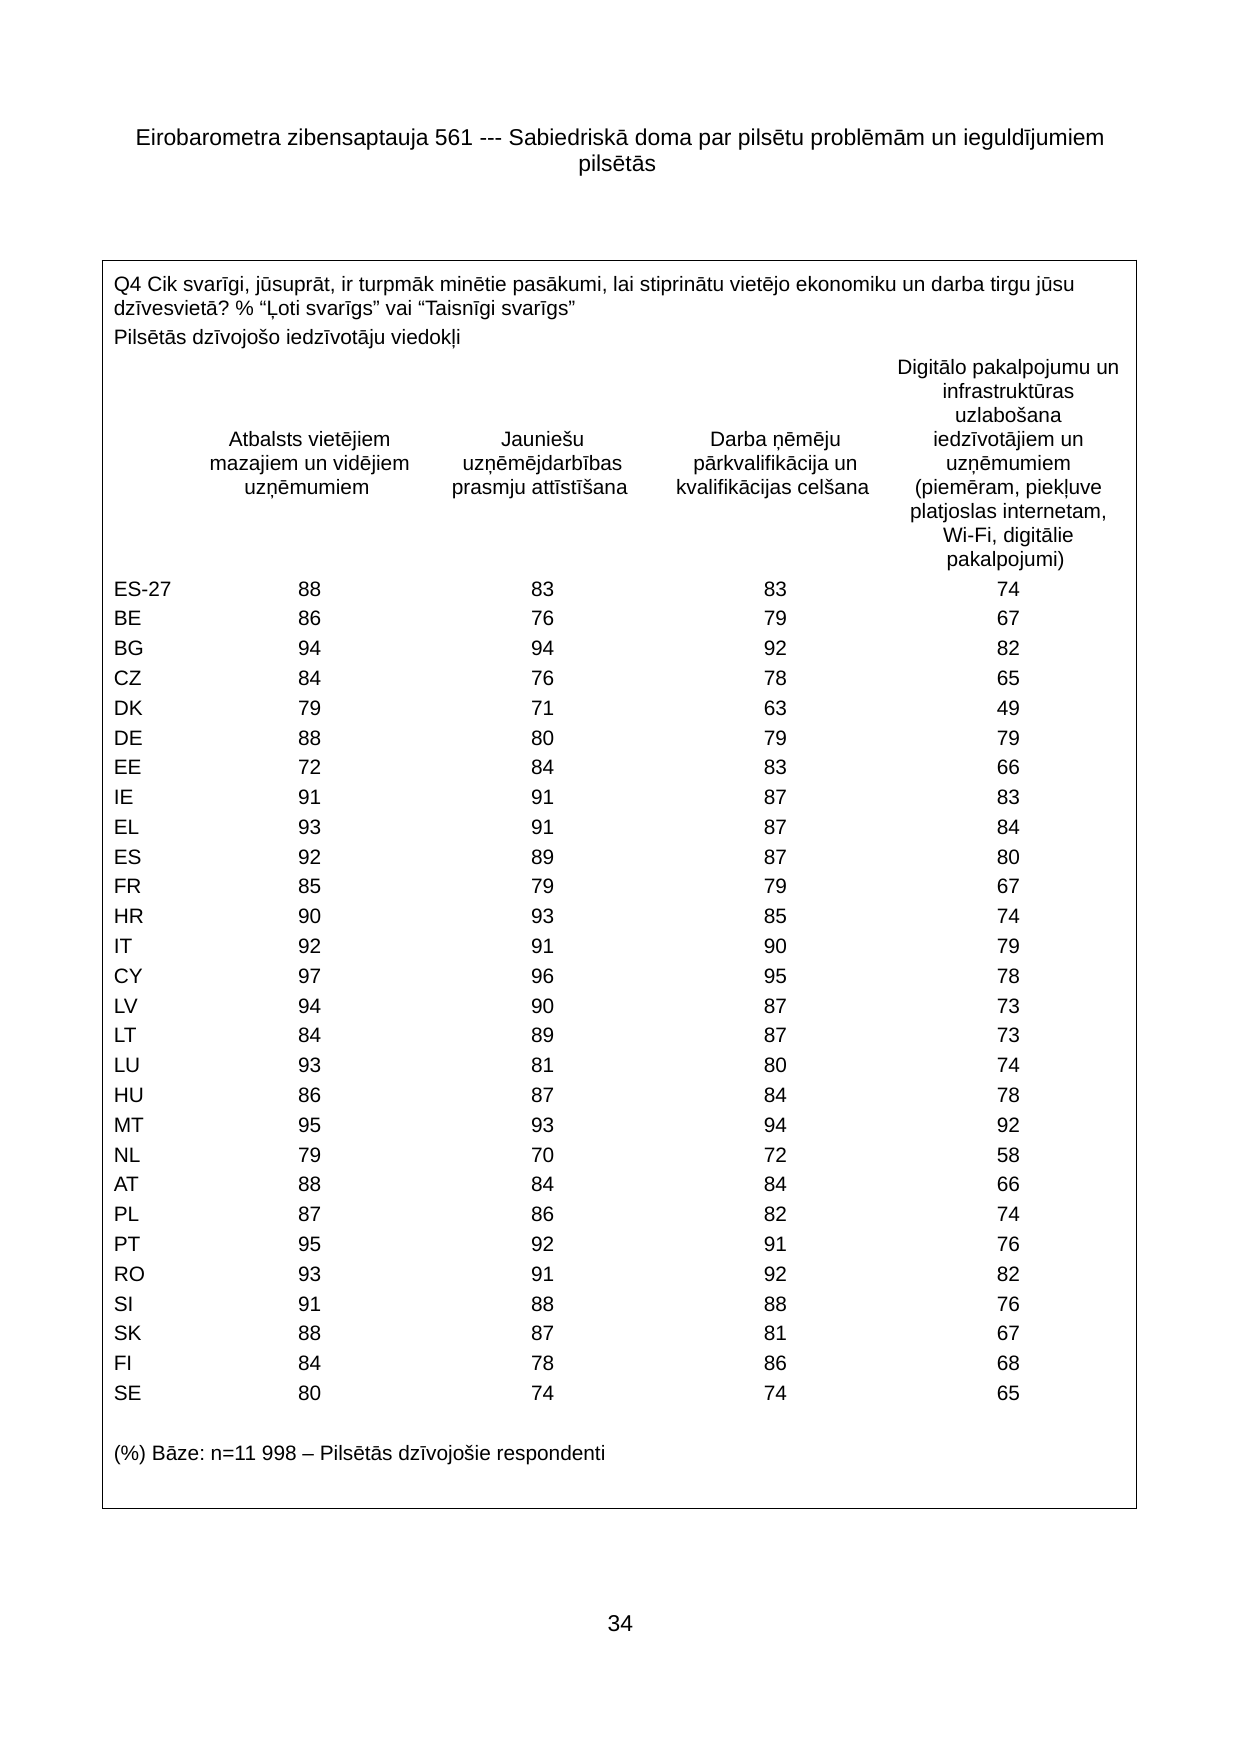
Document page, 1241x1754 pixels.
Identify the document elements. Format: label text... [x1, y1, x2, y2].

table_cell 90 [426, 991, 659, 1020]
table_cell 90 [193, 901, 426, 931]
table_cell 68 [892, 1348, 1125, 1378]
table_cell Pilsētās dzīvojošo iedzīvotāju viedokļi [111, 322, 1125, 352]
table_cell 87 [193, 1199, 426, 1229]
table_cell 94 [659, 1110, 892, 1139]
table_cell PT [111, 1229, 193, 1259]
table_cell (%) Bāze: n=11 998 – Pilsētās dzīvojošie respondenti [111, 1438, 1125, 1467]
table_cell 87 [659, 1020, 892, 1050]
table_cell 74 [892, 574, 1125, 603]
table_cell 92 [193, 842, 426, 871]
table_cell 82 [892, 633, 1125, 663]
table_cell 83 [892, 782, 1125, 812]
table_cell NL [111, 1140, 193, 1169]
table_cell 74 [892, 1050, 1125, 1080]
table_cell 73 [892, 991, 1125, 1020]
table_cell DE [111, 723, 193, 752]
table_cell CZ [111, 663, 193, 693]
table_cell 88 [426, 1289, 659, 1318]
table_cell 93 [193, 1050, 426, 1080]
table_cell 83 [659, 574, 892, 603]
table_cell 95 [193, 1229, 426, 1259]
table_cell 88 [193, 574, 426, 603]
table_cell LT [111, 1020, 193, 1050]
table_cell 88 [659, 1289, 892, 1318]
table_cell 94 [193, 991, 426, 1020]
table_cell 86 [193, 603, 426, 633]
table_cell ES-27 [111, 574, 193, 603]
table_cell 84 [193, 1020, 426, 1050]
table_cell 85 [659, 901, 892, 931]
table_cell 89 [426, 842, 659, 871]
table_cell 91 [659, 1229, 892, 1259]
table_cell 79 [426, 871, 659, 901]
table_cell IE [111, 782, 193, 812]
table_cell 87 [426, 1080, 659, 1110]
table_cell 78 [659, 663, 892, 693]
table_cell 79 [193, 693, 426, 722]
table_cell 78 [426, 1348, 659, 1378]
table_cell 76 [892, 1229, 1125, 1259]
table_cell LV [111, 991, 193, 1020]
table_cell RO [111, 1259, 193, 1288]
table_cell 83 [659, 752, 892, 782]
table_cell 96 [426, 961, 659, 991]
table_cell 49 [892, 693, 1125, 722]
table_cell 80 [659, 1050, 892, 1080]
table_cell IT [111, 931, 193, 961]
table_cell 74 [892, 1199, 1125, 1229]
table_cell 78 [892, 961, 1125, 991]
table_cell 73 [892, 1020, 1125, 1050]
table_cell 91 [426, 931, 659, 961]
table_cell 66 [892, 752, 1125, 782]
table_cell SI [111, 1289, 193, 1318]
table_cell 67 [892, 871, 1125, 901]
table_cell 70 [426, 1140, 659, 1169]
table_cell 67 [892, 603, 1125, 633]
table_cell 83 [426, 574, 659, 603]
table_cell 65 [892, 1378, 1125, 1408]
table_cell 91 [193, 1289, 426, 1318]
table_cell 85 [193, 871, 426, 901]
table_cell [193, 1408, 426, 1437]
table_cell 78 [892, 1080, 1125, 1110]
table_header Q4 Cik svarīgi, jūsuprāt, ir turpmāk minētie pasākumi, lai stiprinātu vietējo ekonomiku un darba tirgu jūsu dzīvesvietā? % “Ļoti svarīgs” vai “Taisnīgi svarīgs” [111, 269, 1125, 322]
table_cell 93 [426, 1110, 659, 1139]
table_cell 80 [892, 842, 1125, 871]
table_cell SE [111, 1378, 193, 1408]
table_cell 63 [659, 693, 892, 722]
table_cell 89 [426, 1020, 659, 1050]
table_cell 82 [659, 1199, 892, 1229]
table_cell EE [111, 752, 193, 782]
table_cell 58 [892, 1140, 1125, 1169]
table_cell 74 [659, 1378, 892, 1408]
table_cell 84 [892, 812, 1125, 842]
table_cell 93 [193, 812, 426, 842]
table_cell 92 [659, 633, 892, 663]
table_cell FI [111, 1348, 193, 1378]
table_cell 72 [659, 1140, 892, 1169]
table_cell 92 [659, 1259, 892, 1288]
table_cell 81 [426, 1050, 659, 1080]
table_cell LU [111, 1050, 193, 1080]
table_cell 97 [193, 961, 426, 991]
table_cell 79 [659, 723, 892, 752]
table_cell 84 [193, 1348, 426, 1378]
table_cell 84 [426, 752, 659, 782]
table_cell 92 [193, 931, 426, 961]
table_cell 88 [193, 1318, 426, 1348]
table_cell 92 [892, 1110, 1125, 1139]
table_cell 84 [659, 1080, 892, 1110]
table_cell 84 [659, 1169, 892, 1199]
table_cell DK [111, 693, 193, 722]
table_cell 86 [426, 1199, 659, 1229]
table_cell 67 [892, 1318, 1125, 1348]
table_cell PL [111, 1199, 193, 1229]
table_cell 88 [193, 723, 426, 752]
table_cell AT [111, 1169, 193, 1199]
table_cell 94 [426, 633, 659, 663]
table_cell 66 [892, 1169, 1125, 1199]
table_cell 87 [659, 991, 892, 1020]
table_cell [892, 1408, 1125, 1437]
table_cell 93 [193, 1259, 426, 1288]
table_cell Darba ņēmēju pārkvalifikācija un kvalifikācijas celšana [659, 352, 892, 573]
table_cell 71 [426, 693, 659, 722]
table_cell EL [111, 812, 193, 842]
table_cell Digitālo pakalpojumu un infrastruktūras uzlabošana iedzīvotājiem un uzņēmumiem (piemēram, piekļuve platjoslas internetam, Wi-Fi, digitālie pakalpojumi) [892, 352, 1125, 573]
table_cell 91 [426, 1259, 659, 1288]
table_cell 86 [193, 1080, 426, 1110]
table_cell 84 [426, 1169, 659, 1199]
table_cell 93 [426, 901, 659, 931]
table_cell HU [111, 1080, 193, 1110]
table_cell 74 [892, 901, 1125, 931]
table_cell 91 [426, 812, 659, 842]
table_cell BG [111, 633, 193, 663]
table_cell 76 [892, 1289, 1125, 1318]
table_cell 88 [193, 1169, 426, 1199]
table_cell 76 [426, 603, 659, 633]
table_cell 72 [193, 752, 426, 782]
table_cell 79 [892, 723, 1125, 752]
table_cell 95 [659, 961, 892, 991]
table_cell CY [111, 961, 193, 991]
table_cell 65 [892, 663, 1125, 693]
table_cell 80 [426, 723, 659, 752]
table_cell [111, 352, 193, 573]
table_cell [426, 1408, 659, 1437]
table_cell 87 [659, 842, 892, 871]
table_cell 80 [193, 1378, 426, 1408]
table_cell 87 [659, 812, 892, 842]
table_cell 84 [193, 663, 426, 693]
table_cell 91 [426, 782, 659, 812]
table_cell 79 [659, 603, 892, 633]
table_cell 95 [193, 1110, 426, 1139]
table_cell 79 [193, 1140, 426, 1169]
table_cell HR [111, 901, 193, 931]
table_cell SK [111, 1318, 193, 1348]
table_cell 86 [659, 1348, 892, 1378]
table_cell 91 [193, 782, 426, 812]
table_cell 81 [659, 1318, 892, 1348]
table_cell 79 [659, 871, 892, 901]
table_cell FR [111, 871, 193, 901]
table_cell [659, 1408, 892, 1437]
table_cell Atbalsts vietējiem mazajiem un vidējiem uzņēmumiem [193, 352, 426, 573]
table_cell 92 [426, 1229, 659, 1259]
table_cell [111, 1408, 193, 1437]
table_cell 90 [659, 931, 892, 961]
table_cell BE [111, 603, 193, 633]
table_cell 79 [892, 931, 1125, 961]
table_cell 87 [659, 782, 892, 812]
table_cell 74 [426, 1378, 659, 1408]
table_cell 82 [892, 1259, 1125, 1288]
table_cell 94 [193, 633, 426, 663]
table_cell MT [111, 1110, 193, 1139]
table_cell ES [111, 842, 193, 871]
table_cell Jauniešu uzņēmējdarbības prasmju attīstīšana [426, 352, 659, 573]
table_cell 76 [426, 663, 659, 693]
table_cell 87 [426, 1318, 659, 1348]
